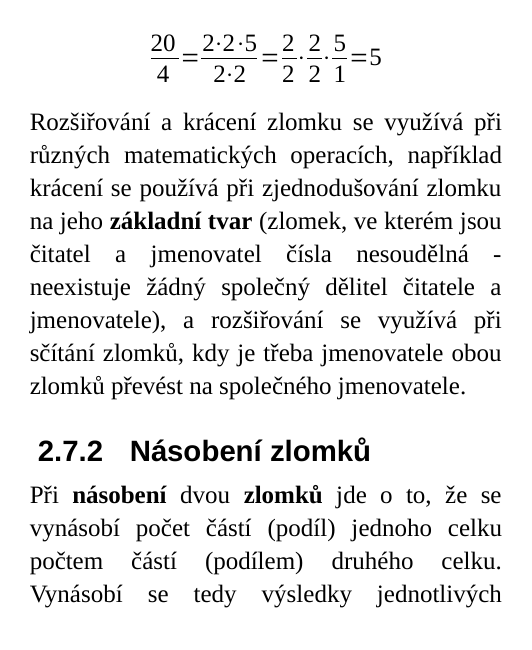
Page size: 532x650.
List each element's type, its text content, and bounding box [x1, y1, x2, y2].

text Při násobení dvou zlomků jde o to, že se vynásobí počet částí (podíl) jednoho celku počtem částí (podílem) druhého celku. Vynásobí se tedy výsledky jednotlivých [29, 480, 502, 608]
subtitle Násobení zlomků [29, 434, 502, 467]
text Rozšiřování a krácení zlomku se využívá při různých matematických operacích, například krácení se používá při zjednodušování zlomku na jeho základní tvar (zlomek, ve kterém jsou čitatel a jmenovatel čísla nesoudělná - neexistuje žádný společný dělitel čitatele a jmenovatele), a rozšiřování se využívá při sčítání zlomků, kdy je třeba jmenovatele obou zlomků převést na společného jmenovatele. [29, 107, 502, 400]
